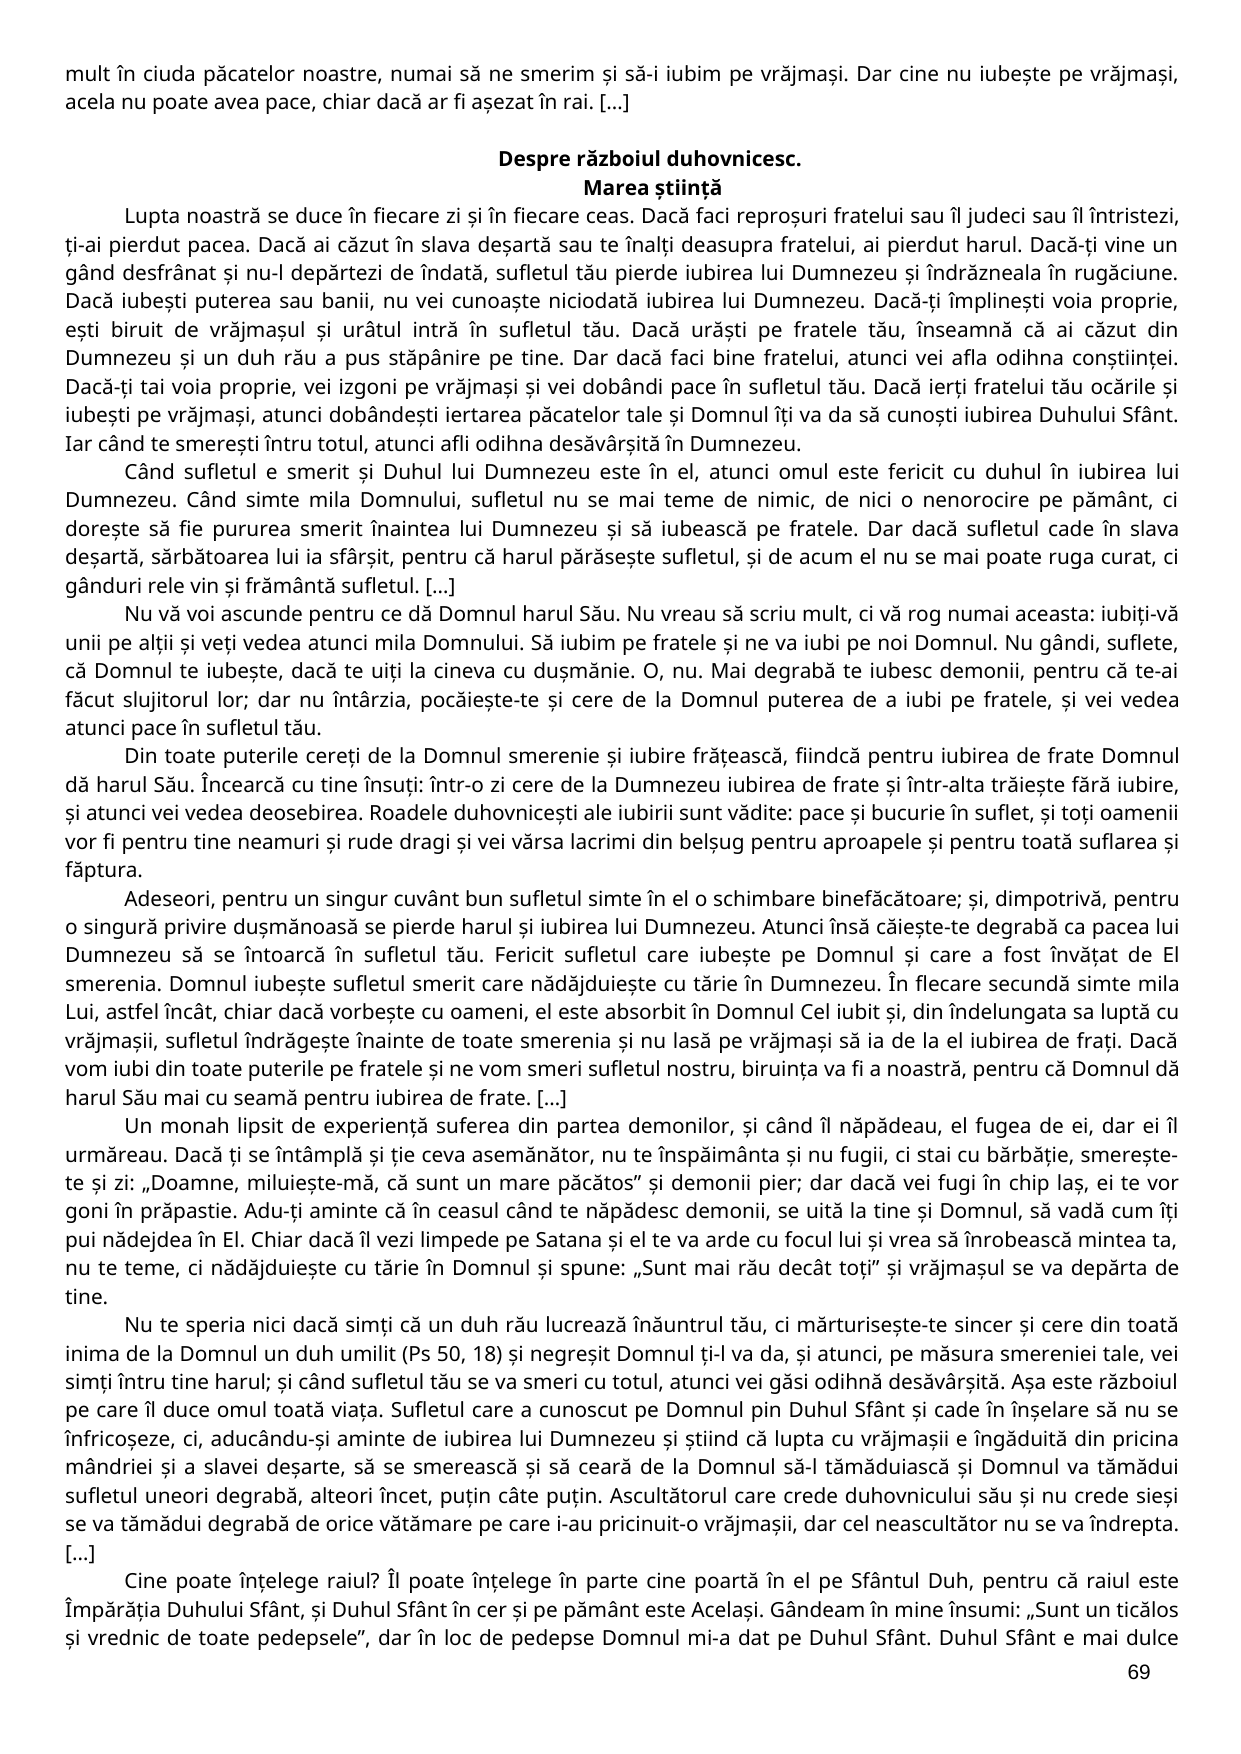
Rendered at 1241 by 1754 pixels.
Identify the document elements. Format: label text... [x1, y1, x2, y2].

text Nu te speria nici dacă simţi că un duh rău lucrează înăuntrul tău, ci mărturiseşte-te sincer şi cere din toată inima de la Domnul un duh umilit (Ps 50, 18) şi negreşit Domnul ţi-l va da, şi atunci, pe măsura smereniei tale, vei simţi întru tine harul; şi când sufletul tău se va smeri cu totul, atunci vei găsi odihnă desăvârşită. Aşa este războiul pe care îl duce omul toată viaţa. Sufletul care a cunoscut pe Domnul pin Duhul Sfânt şi cade în înşelare să nu se înfricoşeze, ci, aducându-şi aminte de iubirea lui Dumnezeu şi ştiind că lupta cu vrăjmaşii e îngăduită din pricina mândriei şi a slavei deşarte, să se smerească şi să ceară de la Domnul să-l tămăduiască şi Domnul va tămădui sufletul uneori degrabă, alteori încet, puţin câte puţin. Ascultătorul care crede duhovnicului său şi nu crede sieşi se va tămădui degrabă de orice vătămare pe care i-au pricinuit-o vrăjmaşii, dar cel neascultător nu se va îndrepta. […] [65, 1310, 1181, 1566]
text Lupta noastră se duce în fiecare zi şi în fiecare ceas. Dacă faci reproşuri fratelui sau îl judeci sau îl întristezi, ţi-ai pierdut pacea. Dacă ai căzut în slava deşartă sau te înalţi deasupra fratelui, ai pierdut harul. Dacă-ţi vine un gând desfrânat şi nu-l depărtezi de îndată, sufletul tău pierde iubirea lui Dumnezeu şi îndrăzneala în rugăciune. Dacă iubeşti puterea sau banii, nu vei cunoaşte niciodată iubirea lui Dumnezeu. Dacă-ţi împlineşti voia proprie, eşti biruit de vrăjmaşul şi urâtul intră în sufletul tău. Dacă urăşti pe fratele tău, înseamnă că ai căzut din Dumnezeu şi un duh rău a pus stăpânire pe tine. Dar dacă faci bine fratelui, atunci vei afla odihna conştiinţei. Dacă-ţi tai voia proprie, vei izgoni pe vrăjmaşi şi vei dobândi pace în sufletul tău. Dacă ierţi fratelui tău ocările şi iubeşti pe vrăjmaşi, atunci dobândeşti iertarea păcatelor tale şi Domnul îţi va da să cunoşti iubirea Duhului Sfânt. Iar când te smereşti întru totul, atunci afli odihna desăvârşită în Dumnezeu. [65, 201, 1181, 457]
text mult în ciuda păcatelor noastre, numai să ne smerim şi să-i iubim pe vrăjmaşi. Dar cine nu iubeşte pe vrăjmaşi, acela nu poate avea pace, chiar dacă ar fi aşezat în rai. […] [65, 59, 1181, 116]
text Nu vă voi ascunde pentru ce dă Domnul harul Său. Nu vreau să scriu mult, ci vă rog numai aceasta: iubiţi-vă unii pe alţii şi veţi vedea atunci mila Domnului. Să iubim pe fratele şi ne va iubi pe noi Domnul. Nu gândi, suflete, că Domnul te iubeşte, dacă te uiţi la cineva cu duşmănie. O, nu. Mai degrabă te iubesc demonii, pentru că te-ai făcut slujitorul lor; dar nu întârzia, pocăieşte-te şi cere de la Domnul puterea de a iubi pe fratele, şi vei vedea atunci pace în sufletul tău. [65, 599, 1181, 742]
text Din toate puterile cereţi de la Domnul smerenie şi iubire frăţească, fiindcă pentru iubirea de frate Domnul dă harul Său. Încearcă cu tine însuţi: într-o zi cere de la Dumnezeu iubirea de frate şi într-alta trăieşte fără iubire, şi atunci vei vedea deosebirea. Roadele duhovniceşti ale iubirii sunt vădite: pace şi bucurie în suflet, şi toţi oamenii vor fi pentru tine neamuri şi rude dragi şi vei vărsa lacrimi din belşug pentru aproapele şi pentru toată suflarea şi făptura. [65, 742, 1181, 884]
text Despre războiul duhovnicesc. [65, 144, 1181, 173]
text Cine poate înţelege raiul? Îl poate înţelege în parte cine poartă în el pe Sfântul Duh, pentru că raiul este Împărăţia Duhului Sfânt, şi Duhul Sfânt în cer şi pe pământ este Acelaşi. Gândeam în mine însumi: „Sunt un ticălos şi vrednic de toate pedepsele”, dar în loc de pedepse Domnul mi-a dat pe Duhul Sfânt. Duhul Sfânt e mai dulce [65, 1566, 1181, 1652]
text Adeseori, pentru un singur cuvânt bun sufletul simte în el o schimbare binefăcătoare; şi, dimpotrivă, pentru o singură privire duşmănoasă se pierde harul şi iubirea lui Dumnezeu. Atunci însă căieşte-te degrabă ca pacea lui Dumnezeu să se întoarcă în sufletul tău. Fericit sufletul care iubeşte pe Domnul şi care a fost învăţat de El smerenia. Domnul iubeşte sufletul smerit care nădăjduieşte cu tărie în Dumnezeu. În flecare secundă simte mila Lui, astfel încât, chiar dacă vorbeşte cu oameni, el este absorbit în Domnul Cel iubit şi, din îndelungata sa luptă cu vrăjmaşii, sufletul îndrăgeşte înainte de toate smerenia şi nu lasă pe vrăjmaşi să ia de la el iubirea de fraţi. Dacă vom iubi din toate puterile pe fratele şi ne vom smeri sufletul nostru, biruinţa va fi a noastră, pentru că Domnul dă harul Său mai cu seamă pentru iubirea de frate. […] [65, 884, 1181, 1111]
text Marea ştiinţă [65, 173, 1181, 201]
text Când sufletul e smerit şi Duhul lui Dumnezeu este în el, atunci omul este fericit cu duhul în iubirea lui Dumnezeu. Când simte mila Domnului, sufletul nu se mai teme de nimic, de nici o nenorocire pe pământ, ci doreşte să fie pururea smerit înaintea lui Dumnezeu şi să iubească pe fratele. Dar dacă sufletul cade în slava deşartă, sărbătoarea lui ia sfârşit, pentru că harul părăseşte sufletul, şi de acum el nu se mai poate ruga curat, ci gânduri rele vin şi frământă sufletul. […] [65, 457, 1181, 599]
text Un monah lipsit de experienţă suferea din partea demonilor, şi când îl năpădeau, el fugea de ei, dar ei îl urmăreau. Dacă ţi se întâmplă şi ţie ceva asemănător, nu te înspăimânta şi nu fugii, ci stai cu bărbăţie, smereşte-te şi zi: „Doamne, miluieşte-mă, că sunt un mare păcătos” şi demonii pier; dar dacă vei fugi în chip laş, ei te vor goni în prăpastie. Adu-ţi aminte că în ceasul când te năpădesc demonii, se uită la tine şi Domnul, să vadă cum îţi pui nădejdea în El. Chiar dacă îl vezi limpede pe Satana şi el te va arde cu focul lui şi vrea să înrobească mintea ta, nu te teme, ci nădăjduieşte cu tărie în Domnul şi spune: „Sunt mai rău decât toţi” şi vrăjmaşul se va depărta de tine. [65, 1111, 1181, 1310]
